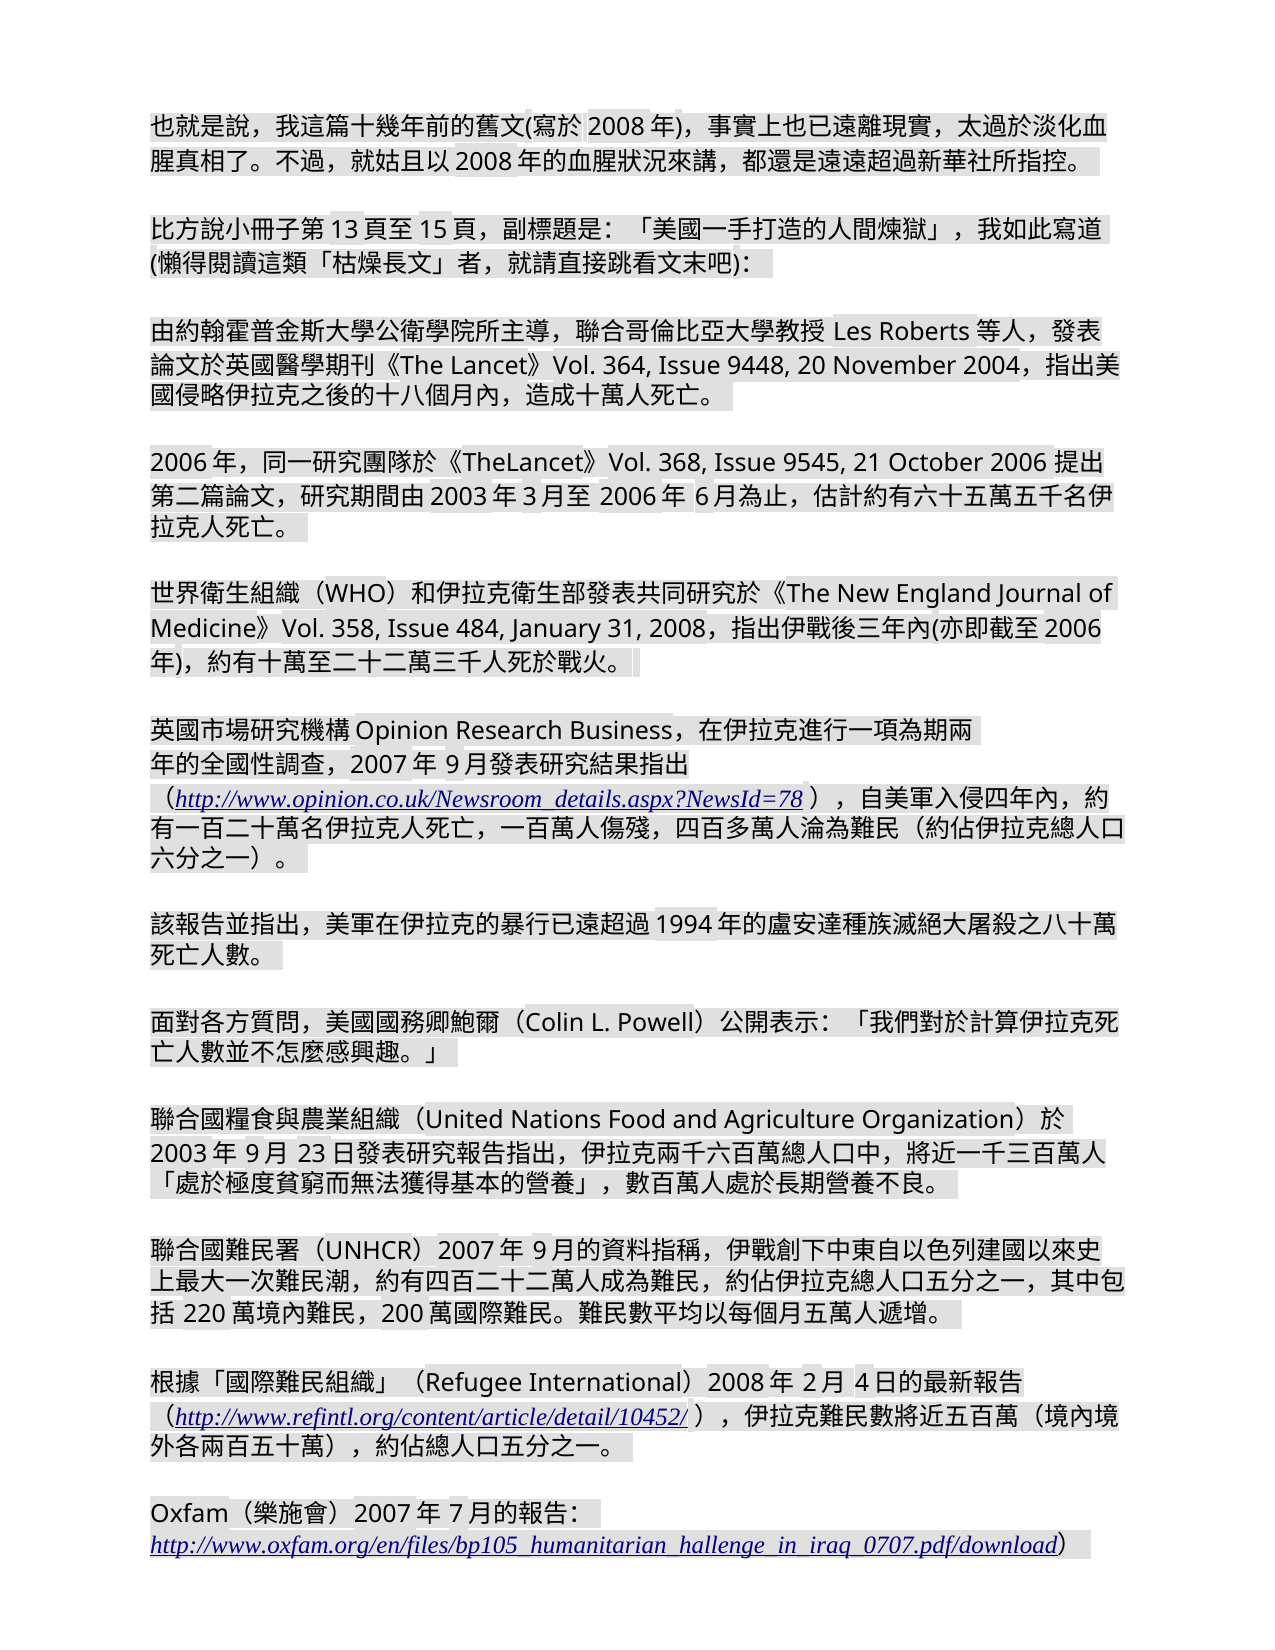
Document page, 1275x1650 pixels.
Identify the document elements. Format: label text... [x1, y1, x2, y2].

text 也就是說，我這篇十幾年前的舊文(寫於2008年)，事實上也已遠離現實，太過於淡化血腥真相了。不過，就姑且以2008年的血腥狀況來講，都還是遠遠超過新華社所指控。 比方說小冊子第13頁至15頁，副標題是：「美國一手打造的人間煉獄」，我如此寫道 (懶得閱讀這類「枯燥長文」者，就請直接跳看文末吧)： 由約翰霍普金斯大學公衛學院所主導，聯合哥倫比亞大學教授 Les Roberts 等人，發表論文於英國醫學期刊《The Lancet》Vol. 364, Issue 9448, 20 November 2004，指出美國侵略伊拉克之後的十八個月內，造成十萬人死亡。 2006年，同一研究團隊於《TheLancet》Vol. 368, Issue 9545, 21 October 2006 提出第二篇論文，研究期間由2003年3月至 2006年 6月為止，估計約有六十五萬五千名伊拉克人死亡。 世界衛生組織（WHO）和伊拉克衛生部發表共同研究於《The New England Journal of Medicine》Vol. 358, Issue 484, January 31, 2008，指出伊戰後三年內(亦即截至2006年)，約有十萬至二十二萬三千人死於戰火。 英國市場研究機構Opinion Research Business，在伊拉克進行一項為期兩 年的全國性調查，2007年 9月發表研究結果指出（http://www.opinion.co.uk/Newsroom_details.aspx?NewsId=78 ），自美軍入侵四年內，約有一百二十萬名伊拉克人死亡，一百萬人傷殘，四百多萬人淪為難民（約佔伊拉克總人口六分之一）。 該報告並指出，美軍在伊拉克的暴行已遠超過1994年的盧安達種族滅絕大屠殺之八十萬死亡人數。 面對各方質問，美國國務卿鮑爾（Colin L. Powell）公開表示：「我們對於計算伊拉克死亡人數並不怎麼感興趣。」 聯合國糧食與農業組織（United Nations Food and Agriculture Organization）於 2003年 9月 23日發表研究報告指出，伊拉克兩千六百萬總人口中，將近一千三百萬人「處於極度貧窮而無法獲得基本的營養」，數百萬人處於長期營養不良。 聯合國難民署（UNHCR）2007年 9月的資料指稱，伊戰創下中東自以色列建國以來史上最大一次難民潮，約有四百二十二萬人成為難民，約佔伊拉克總人口五分之一，其中包括 220萬境內難民，200萬國際難民。難民數平均以每個月五萬人遞增。 根據「國際難民組織」（Refugee International）2008年 2月 4日的最新報告（http://www.refintl.org/content/article/detail/10452/ ），伊拉克難民數將近五百萬（境內境外各兩百五十萬），約佔總人口五分之一。 Oxfam（樂施會）2007年 7月的報告： http://www.oxfam.org/en/files/bp105_humanitarian_hallenge_in_iraq_0707.pdf/download） [150, 75, 1125, 1559]
